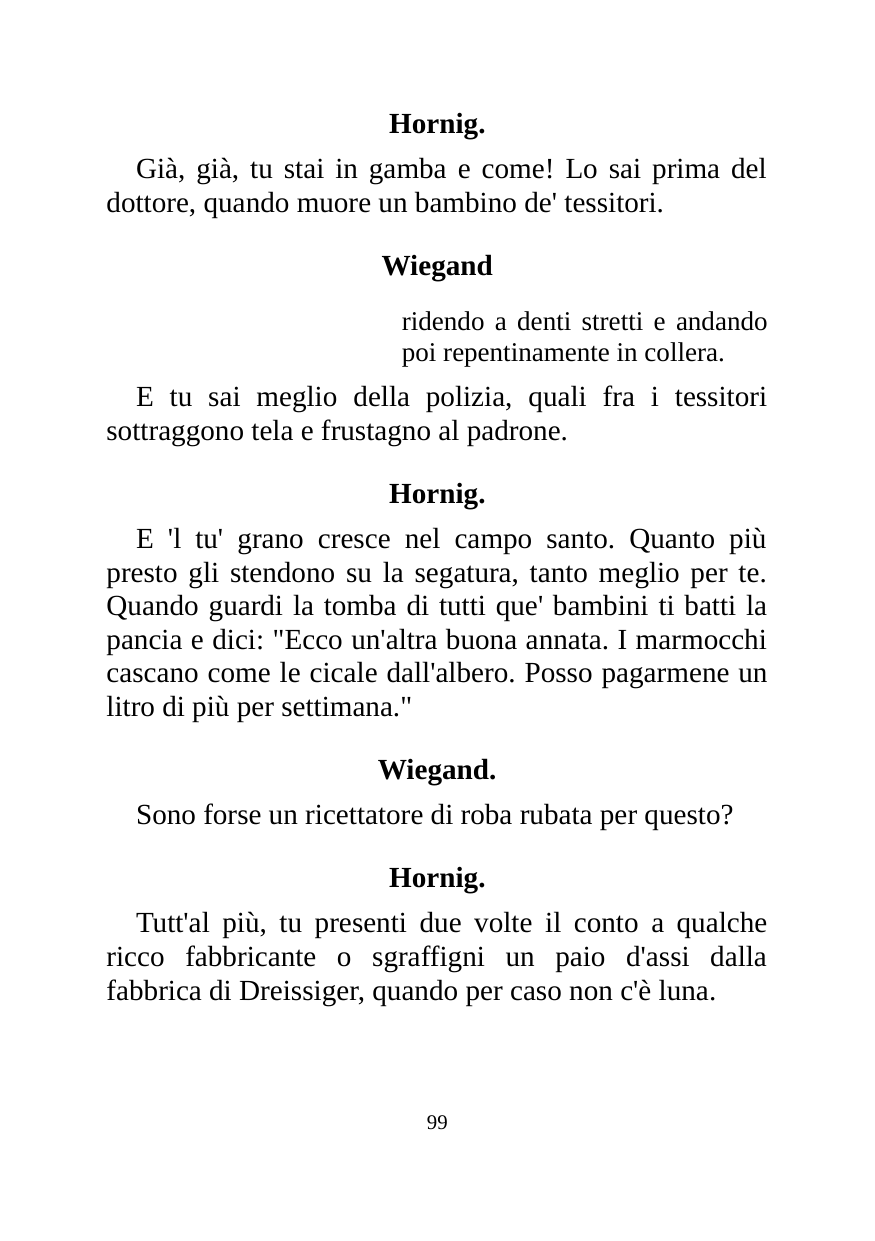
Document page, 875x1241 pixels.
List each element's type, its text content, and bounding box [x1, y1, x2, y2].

text Hornig. [106, 106, 768, 140]
text ridendo a denti stretti e andando poi repentinamente in collera. [402, 305, 768, 367]
text E tu sai meglio della polizia, quali fra i tessitori sottraggono tela e frustagno al padrone. [106, 379, 768, 446]
text Hornig. [106, 476, 768, 509]
text Wiegand [106, 248, 768, 282]
text Già, già, tu stai in gamba e come! Lo sai prima del dottore, quando muore un bambino de' tessitori. [106, 152, 768, 219]
text Hornig. [106, 860, 768, 894]
text Tutt'al più, tu presenti due volte il conto a qualche ricco fabbricante o sgraffigni un paio d'assi dalla fabbrica di Dreissiger, quando per caso non c'è luna. [106, 906, 768, 1006]
text Wiegand. [106, 752, 768, 785]
text E 'l tu' grano cresce nel campo santo. Quanto più presto gli stendono su la segatura, tanto meglio per te. Quando guardi la tomba di tutti que' bambini ti batti la pancia e dici: "Ecco un'altra buona annata. I marmocchi cascano come le cicale dall'albero. Posso pagarmene un litro di più per settimana." [106, 521, 768, 722]
text Sono forse un ricettatore di roba rubata per questo? [106, 797, 768, 831]
